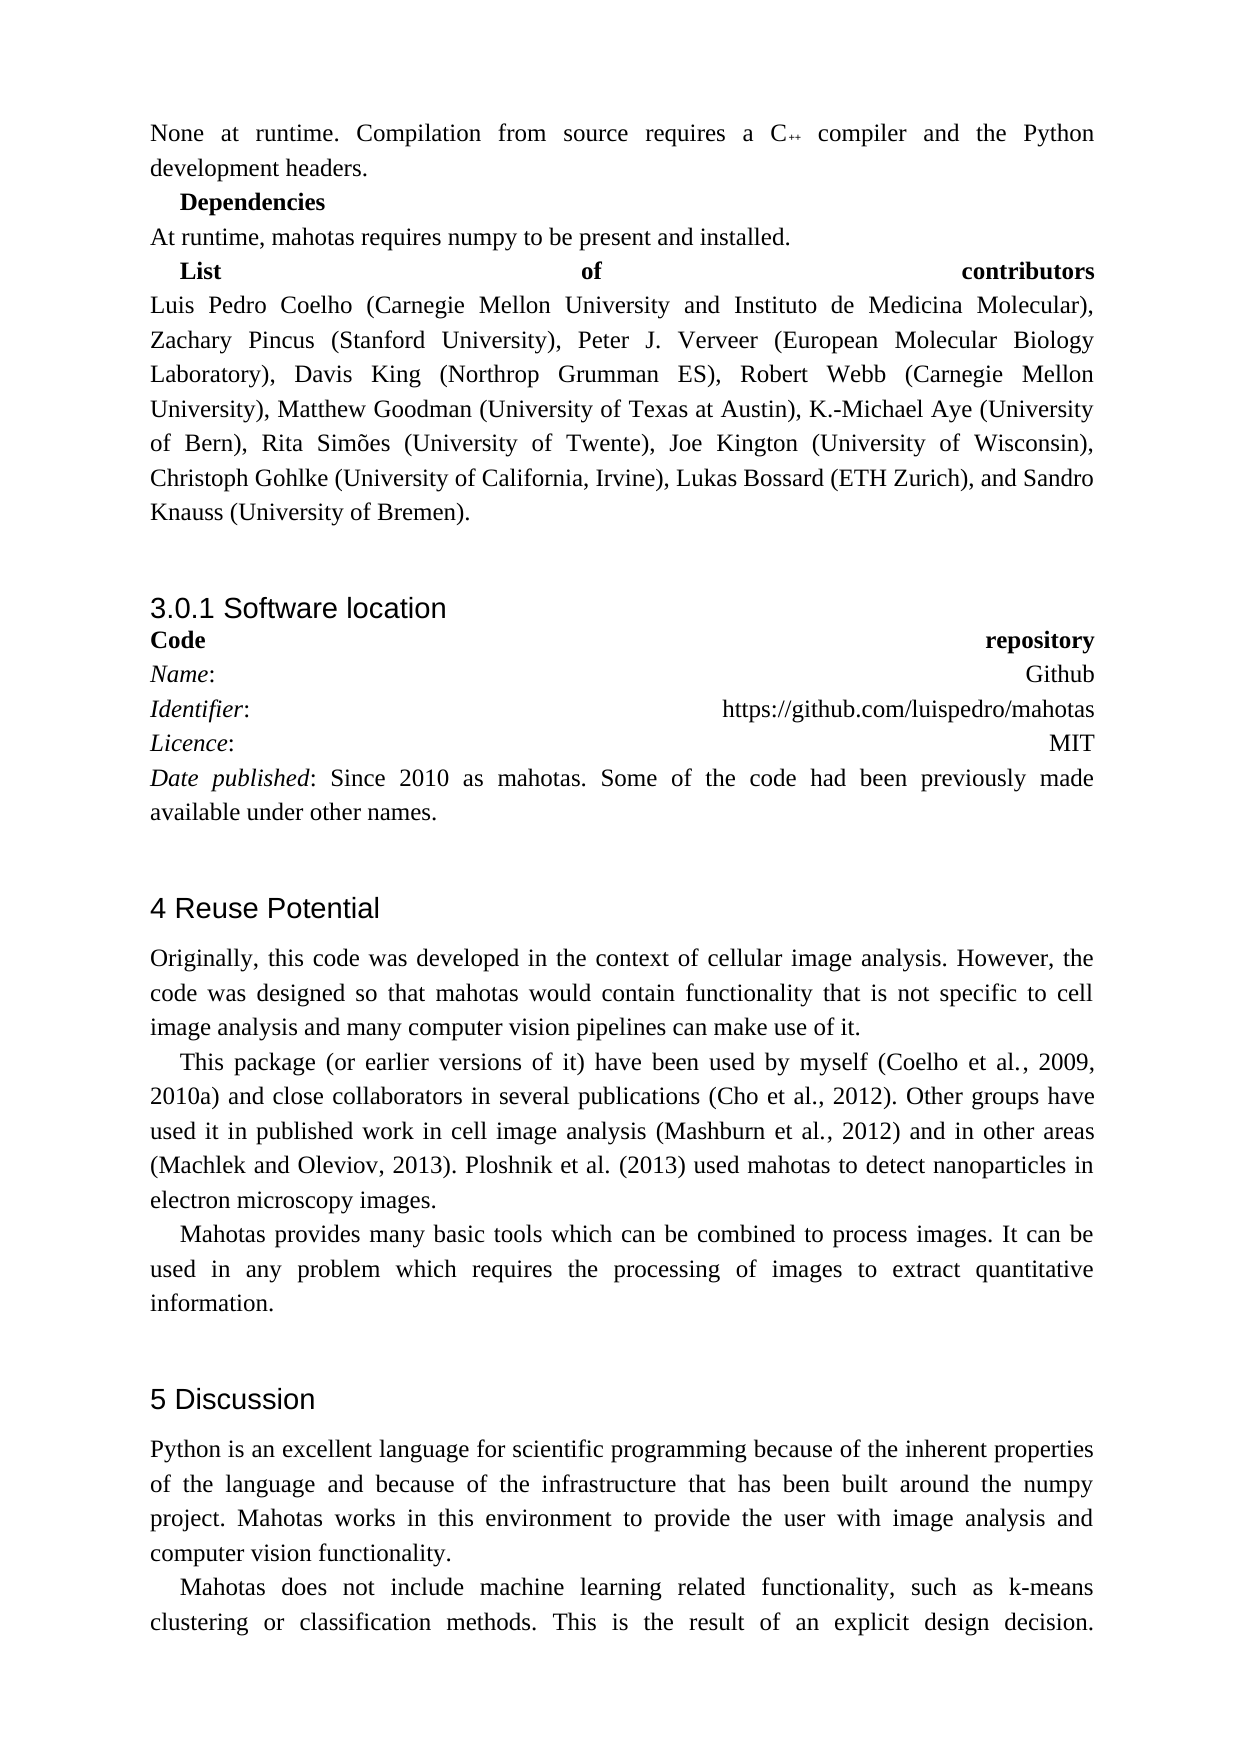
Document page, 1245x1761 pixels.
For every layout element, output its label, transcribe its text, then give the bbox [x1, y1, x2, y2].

subtitle 4 Reuse Potential [150, 891, 1095, 924]
text Python is an excellent language for scientific programming because of the inherent properties of the language and because of the infrastructure that has been built around the numpy project. Mahotas works in this environment to provide the user with image analysis and computer vision functionality. [150, 1434, 1095, 1567]
text Dependencies At runtime, mahotas requires numpy to be present and installed. [150, 187, 1095, 250]
subtitle 5 Discussion [150, 1382, 1095, 1416]
text Code repository Name: Github Identifier: https://github.com/luispedro/mahotas Licence: MIT Date published: Since 2010 as mahotas. Some of the code had been previously made available under other names. [150, 625, 1095, 826]
text This package (or earlier versions of it) have been used by myself (Coelho et al., 2009, 2010a) and close collaborators in several publications (Cho et al., 2012). Other groups have used it in published work in cell image analysis (Mashburn et al., 2012) and in other areas (Machlek and Oleviov, 2013). Ploshnik et al. (2013) used mahotas to detect nanoparticles in electron microscopy images. [150, 1047, 1095, 1213]
text List of contributors Luis Pedro Coelho (Carnegie Mellon University and Instituto de Medicina Molecular), Zachary Pincus (Stanford University), Peter J. Verveer (European Molecular Biology Laboratory), Davis King (Northrop Grumman ES), Robert Webb (Carnegie Mellon University), Matthew Goodman (University of Texas at Austin), K.-Michael Aye (University of Bern), Rita Simões (University of Twente), Joe Kington (University of Wisconsin), Christoph Gohlke (University of California, Irvine), Lukas Bossard (ETH Zurich), and Sandro Knauss (University of Bremen). [150, 256, 1095, 526]
text Mahotas provides many basic tools which can be combined to process images. It can be used in any problem which requires the processing of images to extract quantitative information. [150, 1219, 1095, 1317]
text None at runtime. Compilation from source requires a C++ compiler and the Python development headers. [150, 118, 1095, 181]
subtitle 3.0.1 Software location [150, 591, 1095, 625]
text Mahotas does not include machine learning related functionality, such as k-means clustering or classification methods. This is the result of an explicit design decision. [150, 1572, 1095, 1636]
text Originally, this code was developed in the context of cellular image analysis. However, the code was designed so that mahotas would contain functionality that is not specific to cell image analysis and many computer vision pipelines can make use of it. [150, 943, 1095, 1041]
